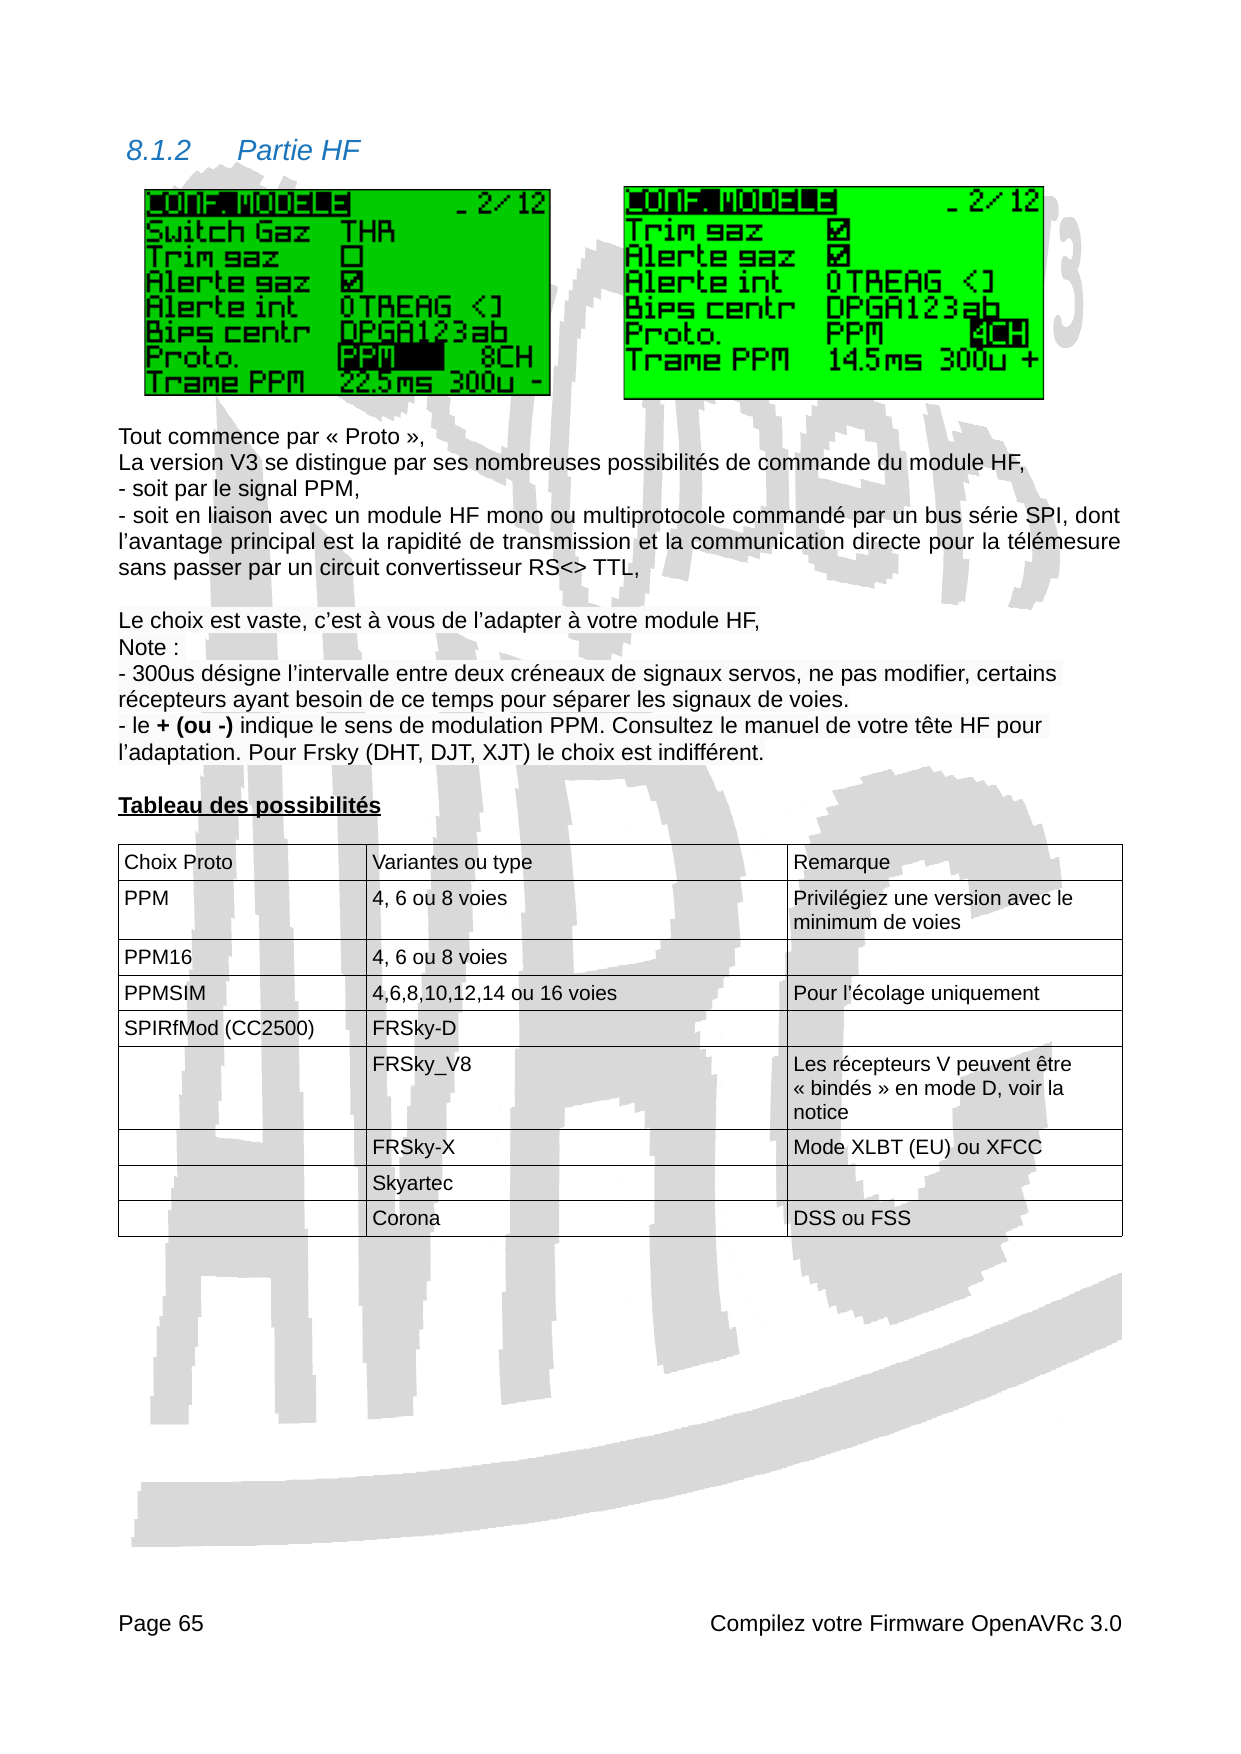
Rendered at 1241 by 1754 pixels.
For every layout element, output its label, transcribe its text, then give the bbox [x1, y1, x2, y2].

table_cell Les récepteurs V peuvent être « bindés » en mode D, voir la notice [788, 1047, 1122, 1129]
table_cell [788, 1166, 1122, 1200]
table_cell FRSky-X [367, 1130, 787, 1165]
table_cell FRSky-D [367, 1011, 787, 1046]
text Tableau des possibilités [118, 792, 1122, 818]
text Note : [118, 633, 1122, 660]
text Le choix est vaste, c’est à vous de l’adapter à votre module HF, [118, 607, 1122, 633]
table_cell PPMSIM [119, 976, 366, 1010]
table_cell [788, 940, 1122, 975]
table_cell [788, 1011, 1122, 1046]
table_header Variantes ou type [367, 845, 787, 880]
table_header Choix Proto [119, 845, 366, 880]
table_cell Corona [367, 1201, 787, 1236]
table_cell Pour l’écolage uniquement [788, 976, 1122, 1010]
table_cell SPIRfMod (CC2500) [119, 1011, 366, 1046]
table_cell Skyartec [367, 1166, 787, 1200]
picture [623, 186, 1045, 400]
table_cell FRSky_V8 [367, 1047, 787, 1129]
table_cell [119, 1130, 366, 1165]
text La version V3 se distingue par ses nombreuses possibilités de commande du module HF, [118, 449, 1122, 475]
table_cell DSS ou FSS [788, 1201, 1122, 1236]
table_cell PPM [119, 881, 366, 939]
table_cell 4,6,8,10,12,14 ou 16 voies [367, 976, 787, 1010]
text - soit par le signal PPM, [118, 475, 1122, 502]
table_header Remarque [788, 845, 1122, 880]
table_cell PPM16 [119, 940, 366, 975]
subtitle Partie HF [118, 133, 1122, 166]
table_cell Privilégiez une version avec le minimum de voies [788, 881, 1122, 939]
table_cell Mode XLBT (EU) ou XFCC [788, 1130, 1122, 1165]
picture [144, 189, 551, 396]
text - le + (ou -) indique le sens de modulation PPM. Consultez le manuel de votre tête HF pour l’adaptation. Pour Frsky (DHT, DJT, XJT) le choix est indifférent. [118, 712, 1122, 765]
table_cell 4, 6 ou 8 voies [367, 881, 787, 939]
table_cell [119, 1166, 366, 1200]
table_cell [119, 1047, 366, 1129]
table_cell 4, 6 ou 8 voies [367, 940, 787, 975]
text - 300us désigne l’intervalle entre deux créneaux de signaux servos, ne pas modifier, certains récepteurs ayant besoin de ce temps pour séparer les signaux de voies. [118, 660, 1122, 712]
text Tout commence par « Proto », [118, 423, 1122, 449]
table_cell [119, 1201, 366, 1236]
text - soit en liaison avec un module HF mono ou multiprotocole commandé par un bus série SPI, dont l’avantage principal est la rapidité de transmission et la communication directe pour la télémesure sans passer par un circuit convertisseur RS<> TTL, [118, 502, 1122, 581]
